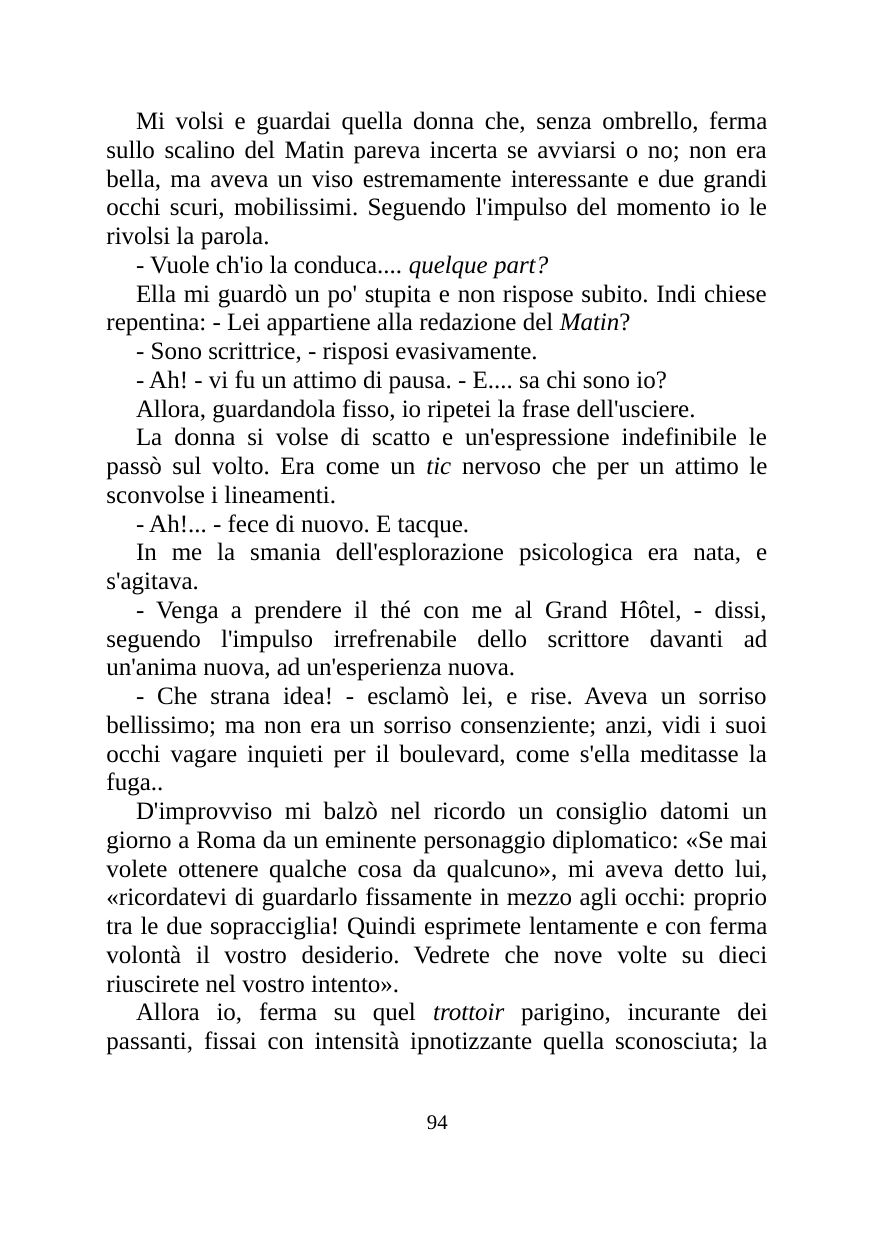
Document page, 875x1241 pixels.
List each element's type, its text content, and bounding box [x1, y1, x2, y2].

text Ella mi guardò un po' stupita e non rispose subito. Indi chiese repentina: - Lei appartiene alla redazione del Matin? [106, 279, 768, 336]
text D'improvviso mi balzò nel ricordo un consiglio datomi un giorno a Roma da un eminente personaggio diplomatico: «Se mai volete ottenere qualche cosa da qualcuno», mi aveva detto lui, «ricordatevi di guardarlo fissamente in mezzo agli occhi: proprio tra le due sopracciglia! Quindi esprimete lentamente e con ferma volontà il vostro desiderio. Vedrete che nove volte su dieci riuscirete nel vostro intento». [106, 796, 768, 997]
text - Sono scrittrice, - risposi evasivamente. [106, 336, 768, 365]
text - Ah!... - fece di nuovo. E tacque. [106, 509, 768, 537]
text Mi volsi e guardai quella donna che, senza ombrello, ferma sullo scalino del Matin pareva incerta se avviarsi o no; non era bella, ma aveva un viso estremamente interessante e due grandi occhi scuri, mobilissimi. Seguendo l'impulso del momento io le rivolsi la parola. [106, 106, 768, 250]
text In me la smania dell'esplorazione psicologica era nata, e s'agitava. [106, 537, 768, 595]
text - Vuole ch'io la conduca.... quelque part? [106, 250, 768, 279]
text - Che strana idea! - esclamò lei, e rise. Aveva un sorriso bellissimo; ma non era un sorriso consenziente; anzi, vidi i suoi occhi vagare inquieti per il boulevard, come s'ella meditasse la fuga.. [106, 681, 768, 796]
text La donna si volse di scatto e un'espressione indefinibile le passò sul volto. Era come un tic nervoso che per un attimo le sconvolse i lineamenti. [106, 422, 768, 509]
text Allora io, ferma su quel trottoir parigino, incurante dei passanti, fissai con intensità ipnotizzante quella sconosciuta; la [106, 997, 768, 1055]
text Allora, guardandola fisso, io ripetei la frase dell'usciere. [106, 394, 768, 422]
text - Venga a prendere il thé con me al Grand Hôtel, - dissi, seguendo l'impulso irrefrenabile dello scrittore davanti ad un'anima nuova, ad un'esperienza nuova. [106, 595, 768, 681]
text - Ah! - vi fu un attimo di pausa. - E.... sa chi sono io? [106, 365, 768, 394]
